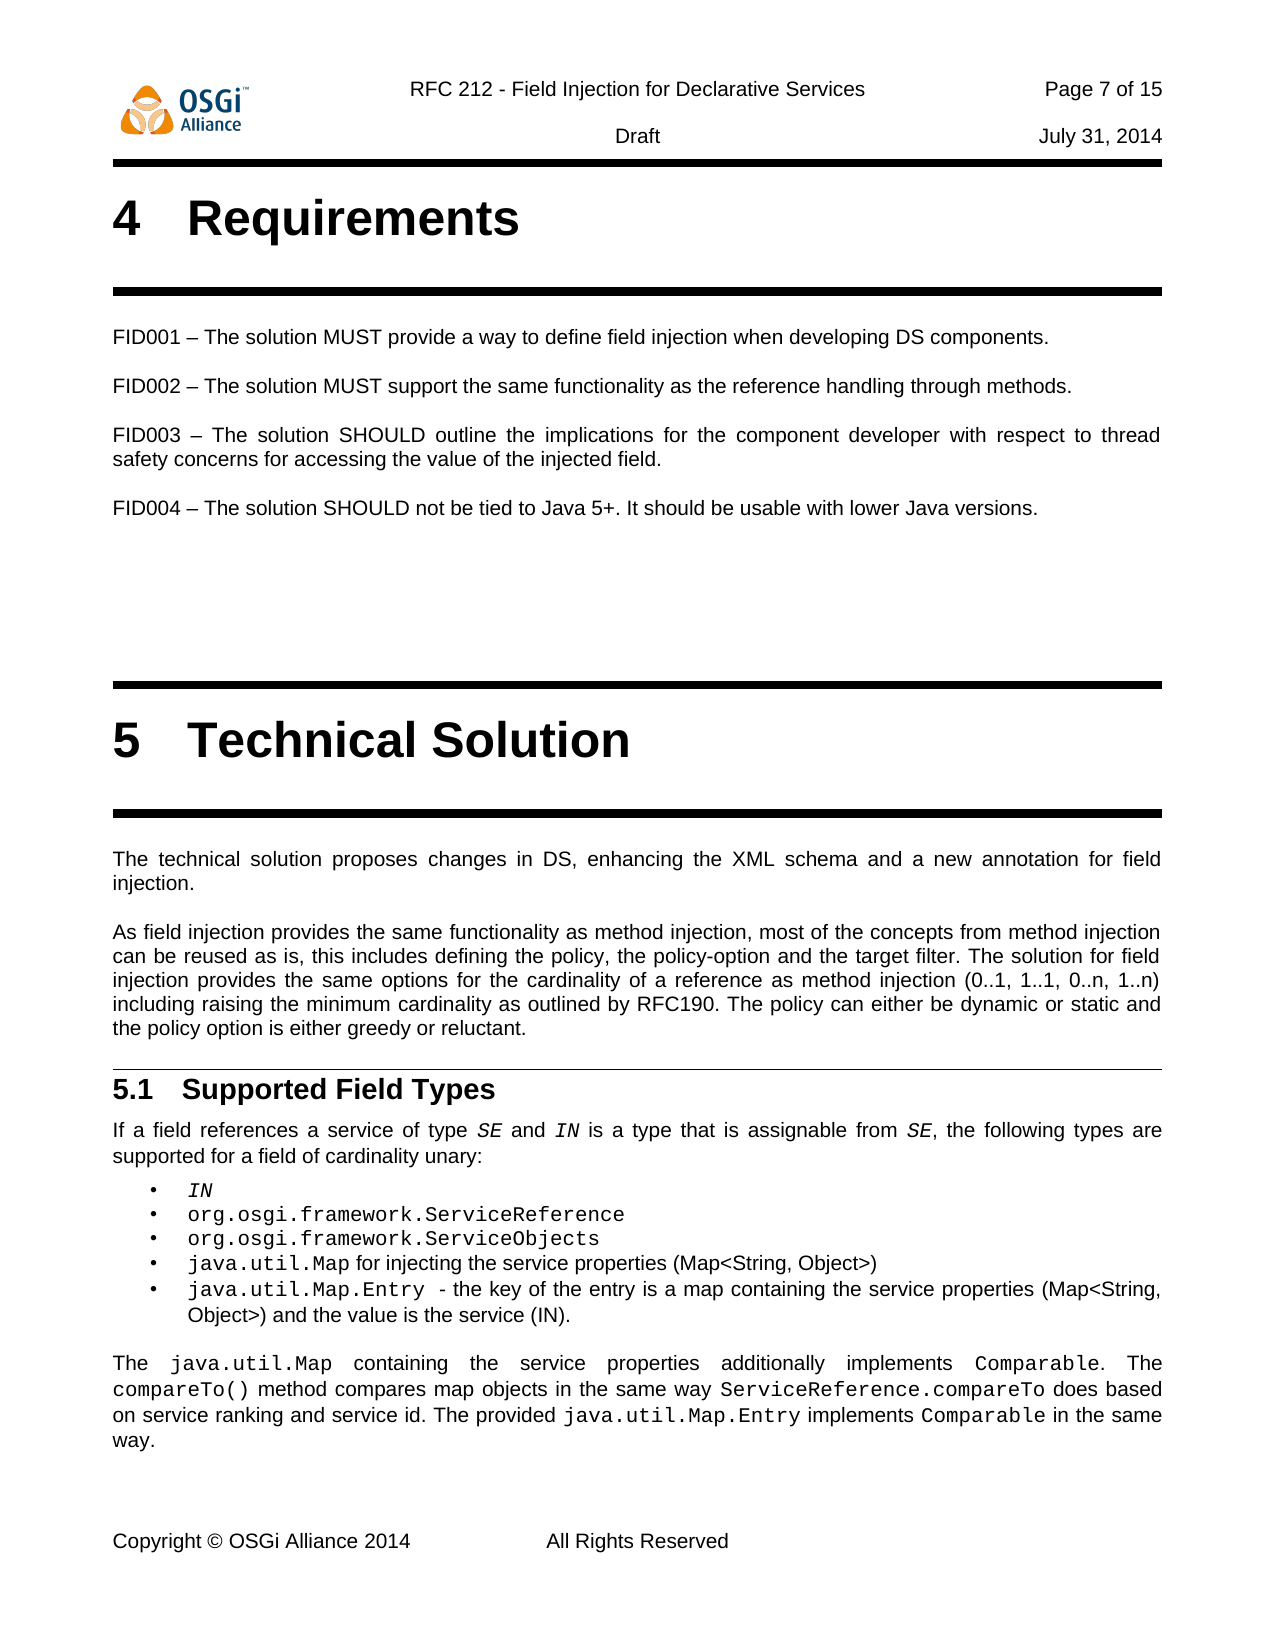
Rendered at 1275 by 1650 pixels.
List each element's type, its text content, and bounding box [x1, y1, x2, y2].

text As field injection provides the same functionality as method injection, most of the concepts from method injection can be reused as is, this includes defining the policy, the policy-option and the target filter. The solution for field injection provides the same options for the cardinality of a reference as method injection (0..1, 1..1, 0..n, 1..n) including raising the minimum cardinality as outlined by RFC190. The policy can either be dynamic or static and the policy option is either greedy or reluctant. [112, 920, 1162, 1039]
text FID003 – The solution SHOULD outline the implications for the component developer with respect to thread safety concerns for accessing the value of the injected field. [112, 423, 1162, 471]
text FID004 – The solution SHOULD not be tied to Java 5+. It should be usable with lower Java versions. [112, 496, 1162, 519]
list org.osgi.framework.ServiceReference [150, 1204, 1162, 1227]
text The java.util.Map containing the service properties additionally implements Comparable. The compareTo() method compares map objects in the same way ServiceReference.compareTo does based on service ranking and service id. The provided java.util.Map.Entry implements Comparable in the same way. [112, 1351, 1162, 1452]
subtitle Requirements [112, 160, 1162, 296]
list IN [150, 1180, 1162, 1204]
subtitle Technical Solution [112, 682, 1162, 818]
text FID001 – The solution MUST provide a way to define field injection when developing DS components. [112, 325, 1162, 349]
text The technical solution proposes changes in DS, enhancing the XML schema and a new annotation for field injection. [112, 847, 1162, 895]
list java.util.Map for injecting the service properties (Map<String, Object>) [150, 1251, 1162, 1277]
list org.osgi.framework.ServiceObjects [150, 1227, 1162, 1251]
subtitle Supported Field Types [112, 1070, 1162, 1105]
text If a field references a service of type SE and IN is a type that is assignable from SE, the following types are supported for a field of cardinality unary: [112, 1118, 1162, 1168]
text FID002 – The solution MUST support the same functionality as the reference handling through methods. [112, 374, 1162, 398]
picture [113, 78, 257, 142]
list java.util.Map.Entry - the key of the entry is a map containing the service properties (Map<String, Object>) and the value is the service (IN). [150, 1277, 1162, 1327]
